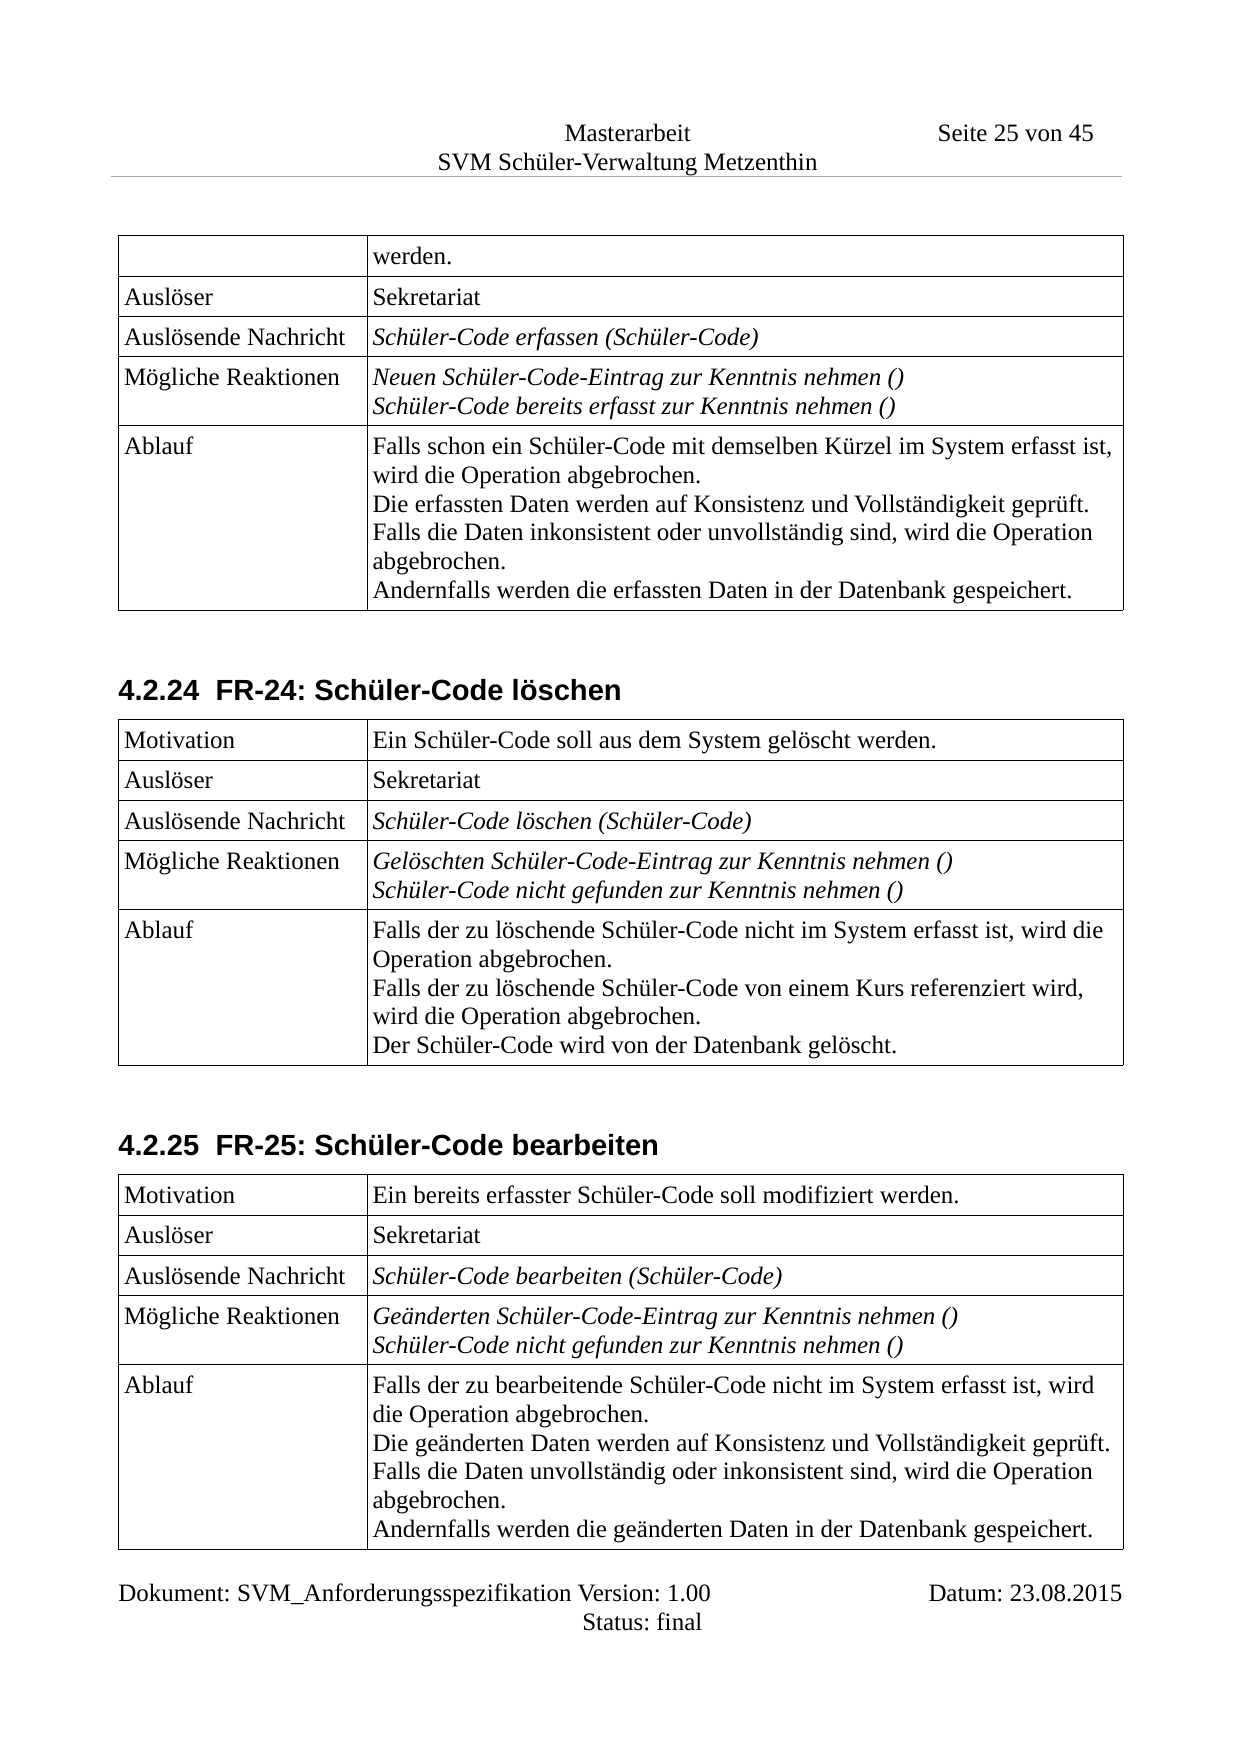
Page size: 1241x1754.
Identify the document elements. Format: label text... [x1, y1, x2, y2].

table_cell Falls schon ein Schüler-Code mit demselben Kürzel im System erfasst ist, wird die Operation abgebrochen. Die erfassten Daten werden auf Konsistenz und Vollständigkeit geprüft. Falls die Daten inkonsistent oder unvollständig sind, wird die Operation abgebrochen. Andernfalls werden die erfassten Daten in der Datenbank gespeichert. [368, 426, 1123, 609]
table_cell Schüler-Code löschen (Schüler-Code) [368, 801, 1123, 840]
table_header [119, 236, 367, 276]
table_cell Auslöser [119, 277, 367, 316]
table_cell Sekretariat [368, 1216, 1123, 1255]
table_header Ein Schüler-Code soll aus dem System gelöscht werden. [368, 720, 1123, 759]
table_cell Ablauf [119, 426, 367, 609]
table_cell Ablauf [119, 1365, 367, 1548]
table_cell Falls der zu bearbeitende Schüler-Code nicht im System erfasst ist, wird die Operation abgebrochen. Die geänderten Daten werden auf Konsistenz und Vollständigkeit geprüft. Falls die Daten unvollständig oder inkonsistent sind, wird die Operation abgebrochen. Andernfalls werden die geänderten Daten in der Datenbank gespeichert. [368, 1365, 1123, 1548]
subtitle FR-25: Schüler-Code bearbeiten [118, 1128, 1122, 1162]
table_header Motivation [119, 720, 367, 759]
table_cell Schüler-Code erfassen (Schüler-Code) [368, 317, 1123, 356]
table_cell Ablauf [119, 910, 367, 1064]
table_cell Auslöser [119, 761, 367, 800]
table_cell Auslösende Nachricht [119, 801, 367, 840]
table_cell Sekretariat [368, 277, 1123, 316]
table_header Ein bereits erfasster Schüler-Code soll modifiziert werden. [368, 1175, 1123, 1215]
table_header werden. [368, 236, 1123, 276]
table_cell Falls der zu löschende Schüler-Code nicht im System erfasst ist, wird die Operation abgebrochen. Falls der zu löschende Schüler-Code von einem Kurs referenziert wird, wird die Operation abgebrochen. Der Schüler-Code wird von der Datenbank gelöscht. [368, 910, 1123, 1064]
subtitle FR-24: Schüler-Code löschen [118, 673, 1122, 707]
table_cell Sekretariat [368, 761, 1123, 800]
table_cell Geänderten Schüler-Code-Eintrag zur Kenntnis nehmen () Schüler-Code nicht gefunden zur Kenntnis nehmen () [368, 1296, 1123, 1364]
table_cell Mögliche Reaktionen [119, 357, 367, 425]
table_cell Auslöser [119, 1216, 367, 1255]
table_cell Mögliche Reaktionen [119, 1296, 367, 1364]
table_cell Neuen Schüler-Code-Eintrag zur Kenntnis nehmen () Schüler-Code bereits erfasst zur Kenntnis nehmen () [368, 357, 1123, 425]
table_cell Auslösende Nachricht [119, 1256, 367, 1295]
table_header Motivation [119, 1175, 367, 1215]
table_cell Mögliche Reaktionen [119, 841, 367, 909]
table_cell Schüler-Code bearbeiten (Schüler-Code) [368, 1256, 1123, 1295]
table_cell Gelöschten Schüler-Code-Eintrag zur Kenntnis nehmen () Schüler-Code nicht gefunden zur Kenntnis nehmen () [368, 841, 1123, 909]
table_cell Auslösende Nachricht [119, 317, 367, 356]
